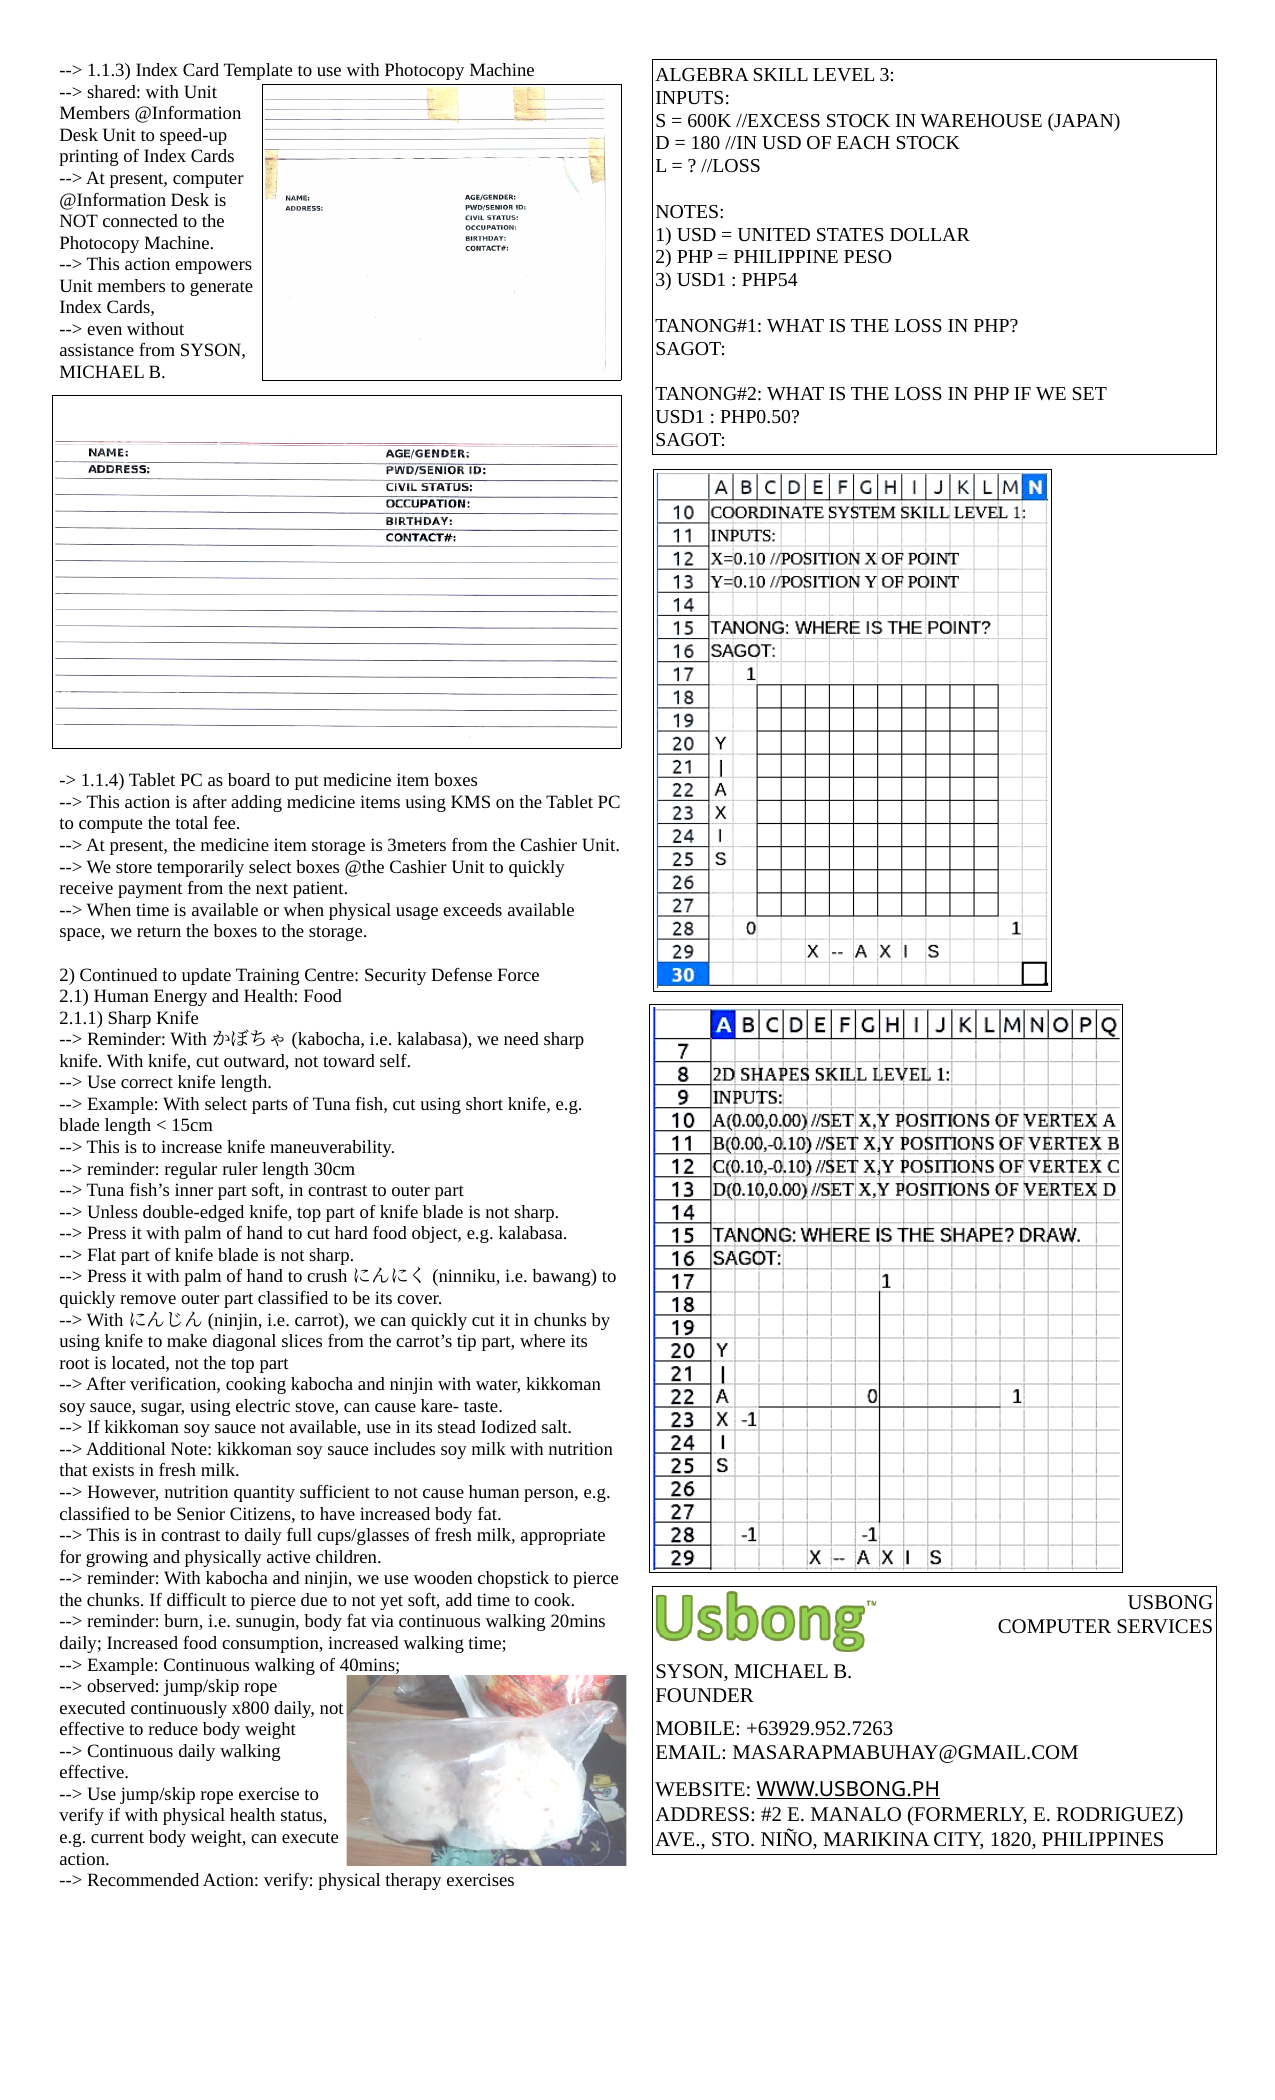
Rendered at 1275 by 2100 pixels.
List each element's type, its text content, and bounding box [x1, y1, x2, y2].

table_header ALGEBRA SKILL LEVEL 3: INPUTS: S = 600K //EXCESS STOCK IN WAREHOUSE (JAPAN) D = 180 //IN USD OF EACH STOCK L = ? //LOSS NOTES: 1) USD = UNITED STATES DOLLAR 2) PHP = PHILIPPINE PESO 3) USD1 : PHP54 TANONG#1: WHAT IS THE LOSS IN PHP? SAGOT: TANONG#2: WHAT IS THE LOSS IN PHP IF WE SET USD1 : PHP0.50? SAGOT: [653, 60, 1216, 454]
text --> Unless double-edged knife, top part of knife blade is not sharp. [59, 1201, 623, 1222]
text --> At present, the medicine item storage is 3meters from the Cashier Unit. [59, 834, 623, 856]
picture [653, 1007, 1120, 1570]
text -> 1.1.4) Tablet PC as board to put medicine item boxes [59, 769, 623, 791]
text --> We store temporarily select boxes @the Cashier Unit to quickly receive payment from the next patient. [59, 856, 623, 899]
text --> With にんじん (ninjin, i.e. carrot), we can quickly cut it in chunks by using knife to make diagonal slices from the carrot’s tip part, where its root is located, not the top part [59, 1308, 623, 1373]
text --> Additional Note: kikkoman soy sauce includes soy milk with nutrition that exists in fresh milk. [59, 1438, 623, 1481]
text --> This is in contrast to daily full cups/glasses of fresh milk, appropriate for growing and physically active children. [59, 1524, 623, 1567]
text --> Use correct knife length. [59, 1071, 623, 1093]
text 2.1.1) Sharp Knife [59, 1007, 623, 1028]
text --> Flat part of knife blade is not sharp. [59, 1244, 623, 1265]
text --> At present, computer @Information Desk is NOT connected to the Photocopy Machine. [59, 167, 262, 253]
text --> 1.1.3) Index Card Template to use with Photocopy Machine [59, 59, 623, 81]
text 2.1) Human Energy and Health: Food [59, 985, 623, 1007]
text [263, 85, 621, 380]
text --> This is to increase knife maneuverability. [59, 1136, 623, 1157]
text --> even without assistance from SYSON, MICHAEL B. [59, 318, 623, 382]
text [346, 1675, 627, 1866]
text --> Press it with palm of hand to crush にんにく (ninniku, i.e. bawang) to quickly remove outer part classified to be its cover. [59, 1265, 623, 1308]
text 2) Continued to update Training Centre: Security Defense Force [59, 963, 623, 985]
picture [655, 1591, 877, 1652]
text --> Example: Continuous walking of 40mins; [59, 1653, 623, 1675]
text --> Recommended Action: verify: physical therapy exercises [59, 1869, 623, 1891]
text --> Tuna fish’s inner part soft, in contrast to outer part [59, 1179, 623, 1201]
text --> This action empowers Unit members to generate Index Cards, [59, 253, 262, 318]
text --> reminder: regular ruler length 30cm [59, 1157, 623, 1179]
text --> Example: With select parts of Tuna fish, cut using short knife, e.g. blade length < 15cm [59, 1093, 623, 1136]
text --> Use jump/skip rope exercise to verify if with physical health status, e.g. current body weight, can execute action. [59, 1783, 623, 1869]
text --> After verification, cooking kabocha and ninjin with water, kikkoman soy sauce, sugar, using electric stove, can cause kare- taste. [59, 1373, 623, 1416]
text --> Continuous daily walking effective. [59, 1740, 346, 1783]
text --> reminder: burn, i.e. sunugin, body fat via continuous walking 20mins daily; Increased food consumption, increased walking time; [59, 1610, 623, 1653]
text --> When time is available or when physical usage exceeds available space, we return the boxes to the storage. [59, 899, 623, 942]
text --> reminder: With kabocha and ninjin, we use wooden chopstick to pierce the chunks. If difficult to pierce due to not yet soft, add time to cook. [59, 1567, 623, 1610]
table_header USBONG COMPUTER SERVICES SYSON, MICHAEL B. FOUNDER MOBILE: +63929.952.7263 EMAIL: MASARAPMABUHAY@GMAIL.COM WEBSITE: WWW.USBONG.PH ADDRESS: #2 E. MANALO (FORMERLY, E. RODRIGUEZ) AVE., STO. NIÑO, MARIKINA CITY, 1820, PHILIPPINES [653, 1587, 1216, 1853]
text --> Reminder: With かぼちゃ (kabocha, i.e. kalabasa), we need sharp knife. With knife, cut outward, not toward self. [59, 1028, 623, 1071]
text --> If kikkoman soy sauce not available, use in its stead Iodized salt. [59, 1416, 623, 1438]
text --> observed: jump/skip rope executed continuously x800 daily, not effective to reduce body weight [59, 1675, 346, 1740]
text --> shared: with Unit Members @Information Desk Unit to speed-up printing of Index Cards [59, 81, 623, 167]
text --> However, nutrition quantity sufficient to not cause human person, e.g. classified to be Senior Citizens, to have increased body fat. [59, 1481, 623, 1524]
text --> This action is after adding medicine items using KMS on the Tablet PC to compute the total fee. [59, 791, 623, 834]
picture [656, 473, 1049, 988]
text --> Press it with palm of hand to cut hard food object, e.g. kalabasa. [59, 1222, 623, 1244]
